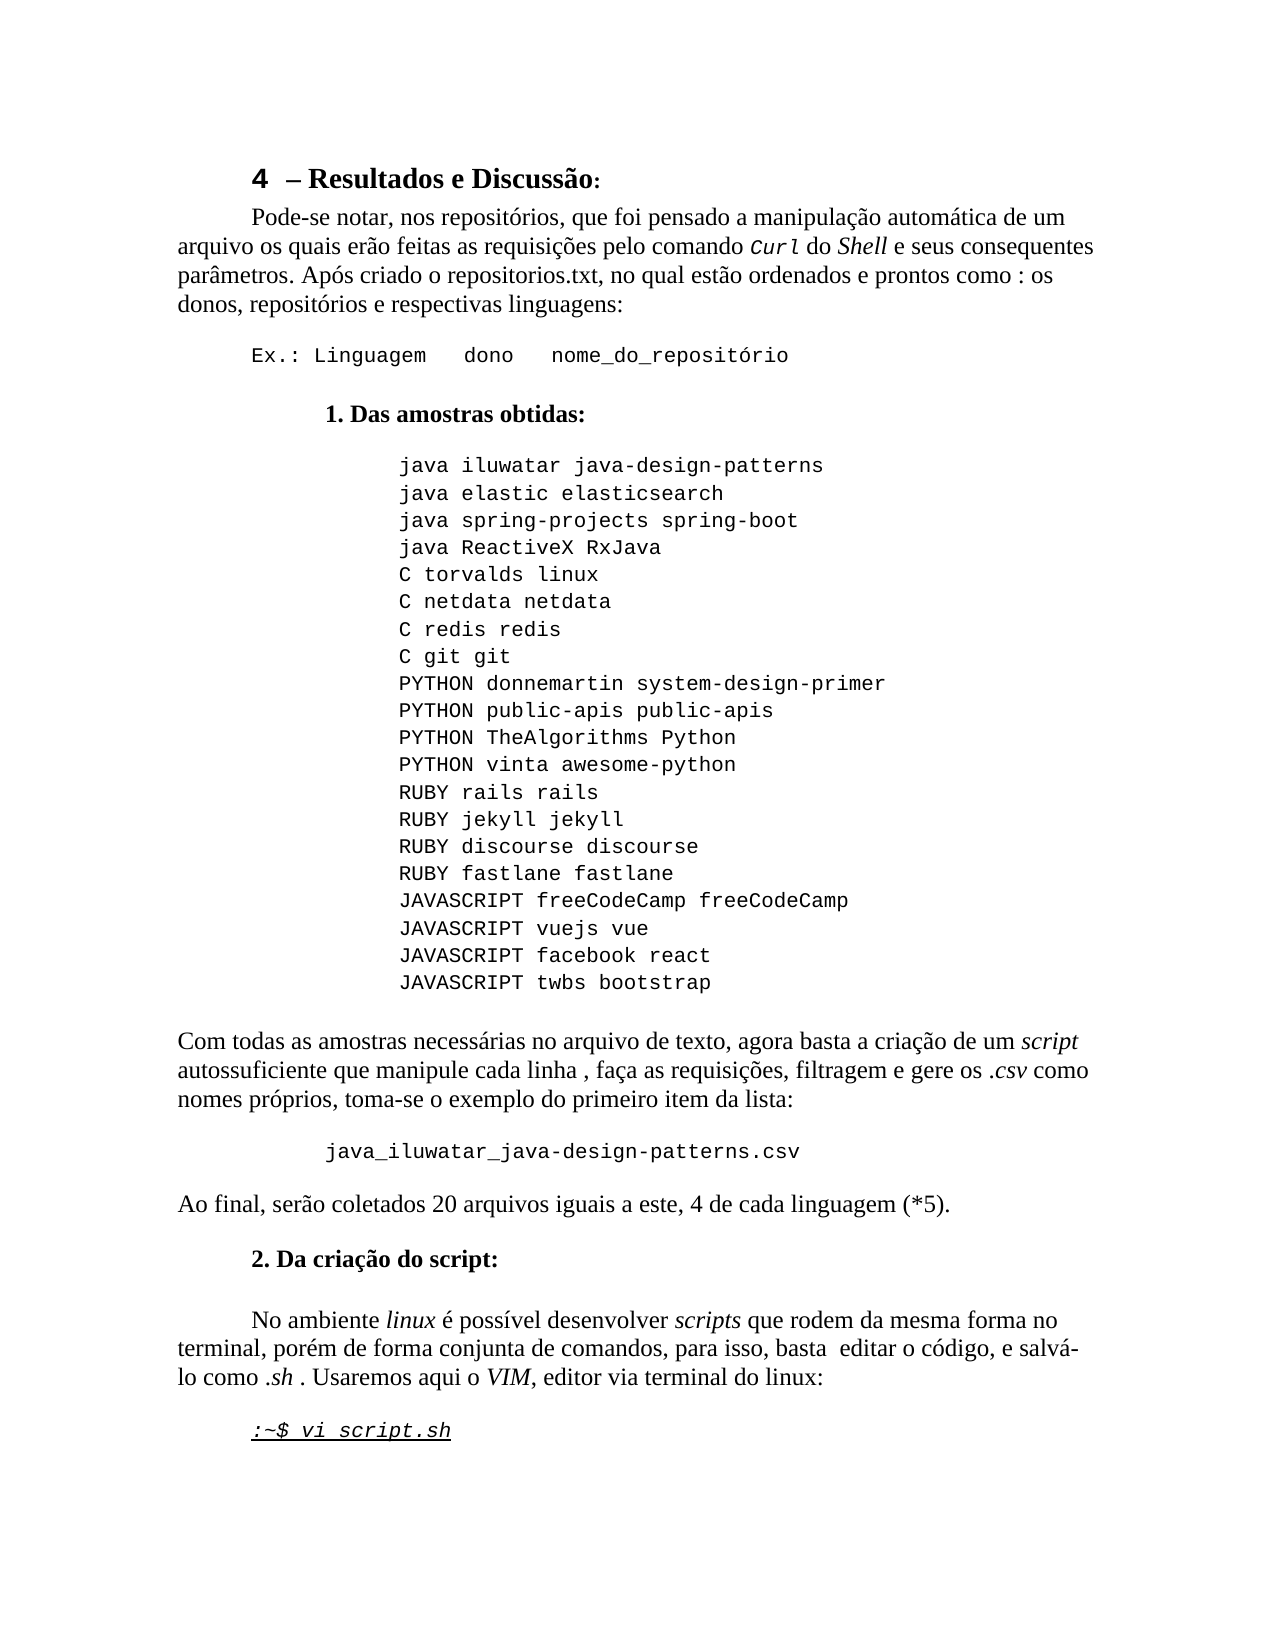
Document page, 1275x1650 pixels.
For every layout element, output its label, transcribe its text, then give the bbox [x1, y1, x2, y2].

text PYTHON donnemartin system-design-primer [177, 673, 1098, 697]
text Com todas as amostras necessárias no arquivo de texto, agora basta a criação de um script autossuficiente que manipule cada linha , faça as requisições, filtragem e gere os .csv como nomes próprios, toma-se o exemplo do primeiro item da lista: [177, 1026, 1098, 1113]
text JAVASCRIPT facebook react [177, 945, 1098, 968]
text 1. Das amostras obtidas: [177, 399, 1098, 428]
text JAVASCRIPT freeCodeCamp freeCodeCamp [177, 890, 1098, 914]
text java spring-projects spring-boot [177, 510, 1098, 533]
text RUBY rails rails [177, 782, 1098, 805]
text C netdata netdata [177, 591, 1098, 615]
text C redis redis [177, 618, 1098, 642]
text Pode-se notar, nos repositórios, que foi pensado a manipulação automática de um arquivo os quais erão feitas as requisições pelo comando Curl do Shell e seus consequentes parâmetros. Após criado o repositorios.txt, no qual estão ordenados e prontos como : os donos, repositórios e respectivas linguagens: [177, 202, 1098, 318]
text :~$ vi script.sh [177, 1420, 1098, 1443]
text 4 – Resultados e Discussão: [177, 161, 1098, 197]
text No ambiente linux é possível desenvolver scripts que rodem da mesma forma no terminal, porém de forma conjunta de comandos, para isso, basta editar o código, e salvá-lo como .sh . Usaremos aqui o VIM, editor via terminal do linux: [177, 1305, 1098, 1391]
text RUBY jekyll jekyll [177, 809, 1098, 832]
text Ao final, serão coletados 20 arquivos iguais a este, 4 de cada linguagem (*5). [177, 1189, 1098, 1217]
text java_iluwatar_java-design-patterns.csv [177, 1141, 1098, 1165]
text PYTHON public-apis public-apis [177, 700, 1098, 724]
text JAVASCRIPT vuejs vue [177, 918, 1098, 941]
text C torvalds linux [177, 564, 1098, 588]
text 2. Da criação do script: [177, 1244, 1098, 1273]
text java iluwatar java-design-patterns [177, 455, 1098, 479]
text PYTHON TheAlgorithms Python [177, 727, 1098, 751]
text RUBY fastlane fastlane [177, 863, 1098, 887]
text PYTHON vinta awesome-python [177, 754, 1098, 778]
text JAVASCRIPT twbs bootstrap [177, 972, 1098, 996]
text RUBY discourse discourse [177, 836, 1098, 860]
text C git git [177, 646, 1098, 669]
text java elastic elasticsearch [177, 483, 1098, 506]
text Ex.: Linguagem dono nome_do_repositório [177, 345, 1098, 369]
text java ReactiveX RxJava [177, 537, 1098, 561]
